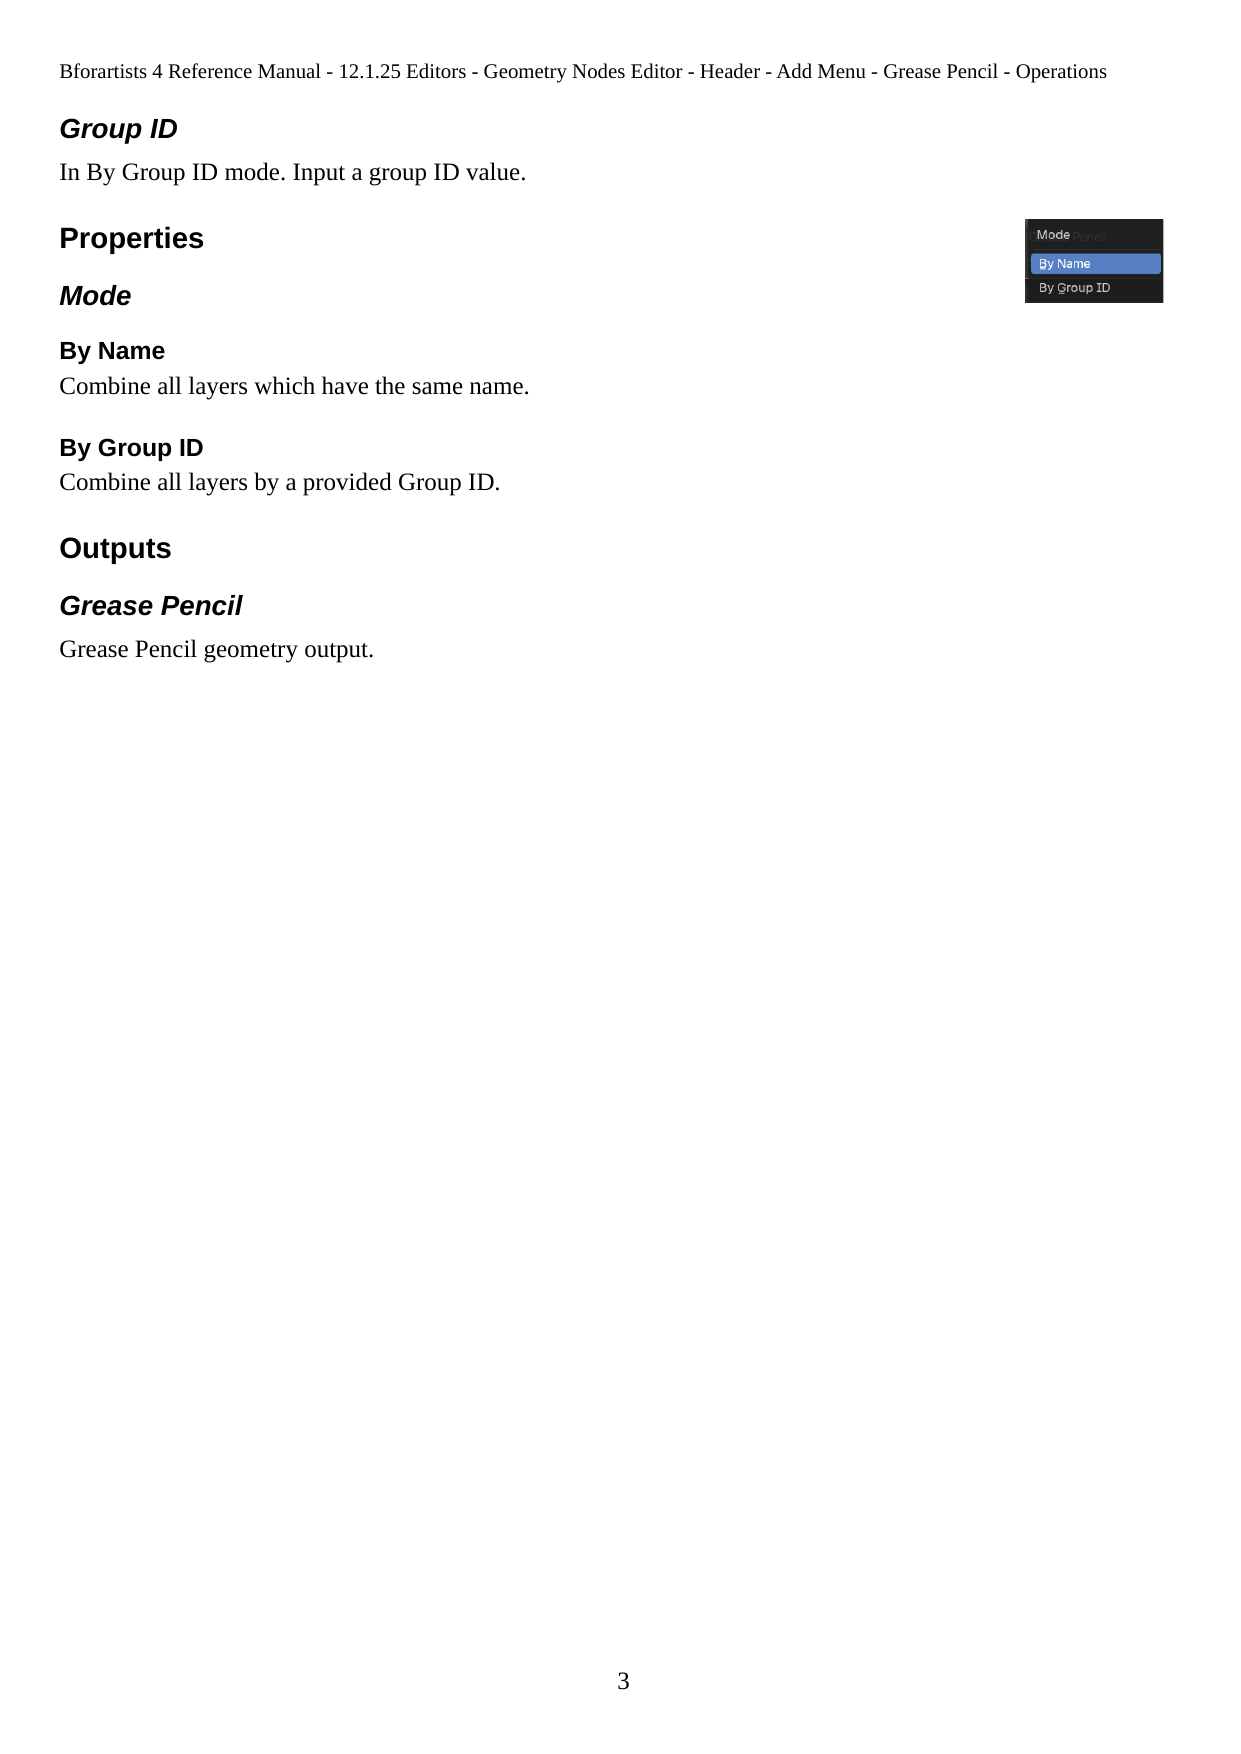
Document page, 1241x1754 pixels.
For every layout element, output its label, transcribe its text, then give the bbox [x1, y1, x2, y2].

picture [1025, 219, 1164, 303]
subtitle Properties [59, 221, 1025, 254]
subtitle Outputs [59, 531, 1181, 565]
subtitle By Name [59, 336, 1181, 365]
subtitle Mode [59, 279, 1181, 311]
subtitle By Group ID [59, 433, 1181, 461]
text In By Group ID mode. Input a group ID value. [59, 157, 1181, 186]
subtitle [1164, 221, 1181, 254]
subtitle Grease Pencil [59, 590, 1181, 622]
text Combine all layers by a provided Group ID. [59, 467, 1181, 496]
subtitle Group ID [59, 113, 1181, 144]
text Grease Pencil geometry output. [59, 634, 1181, 663]
text Combine all layers which have the same name. [59, 371, 1181, 400]
